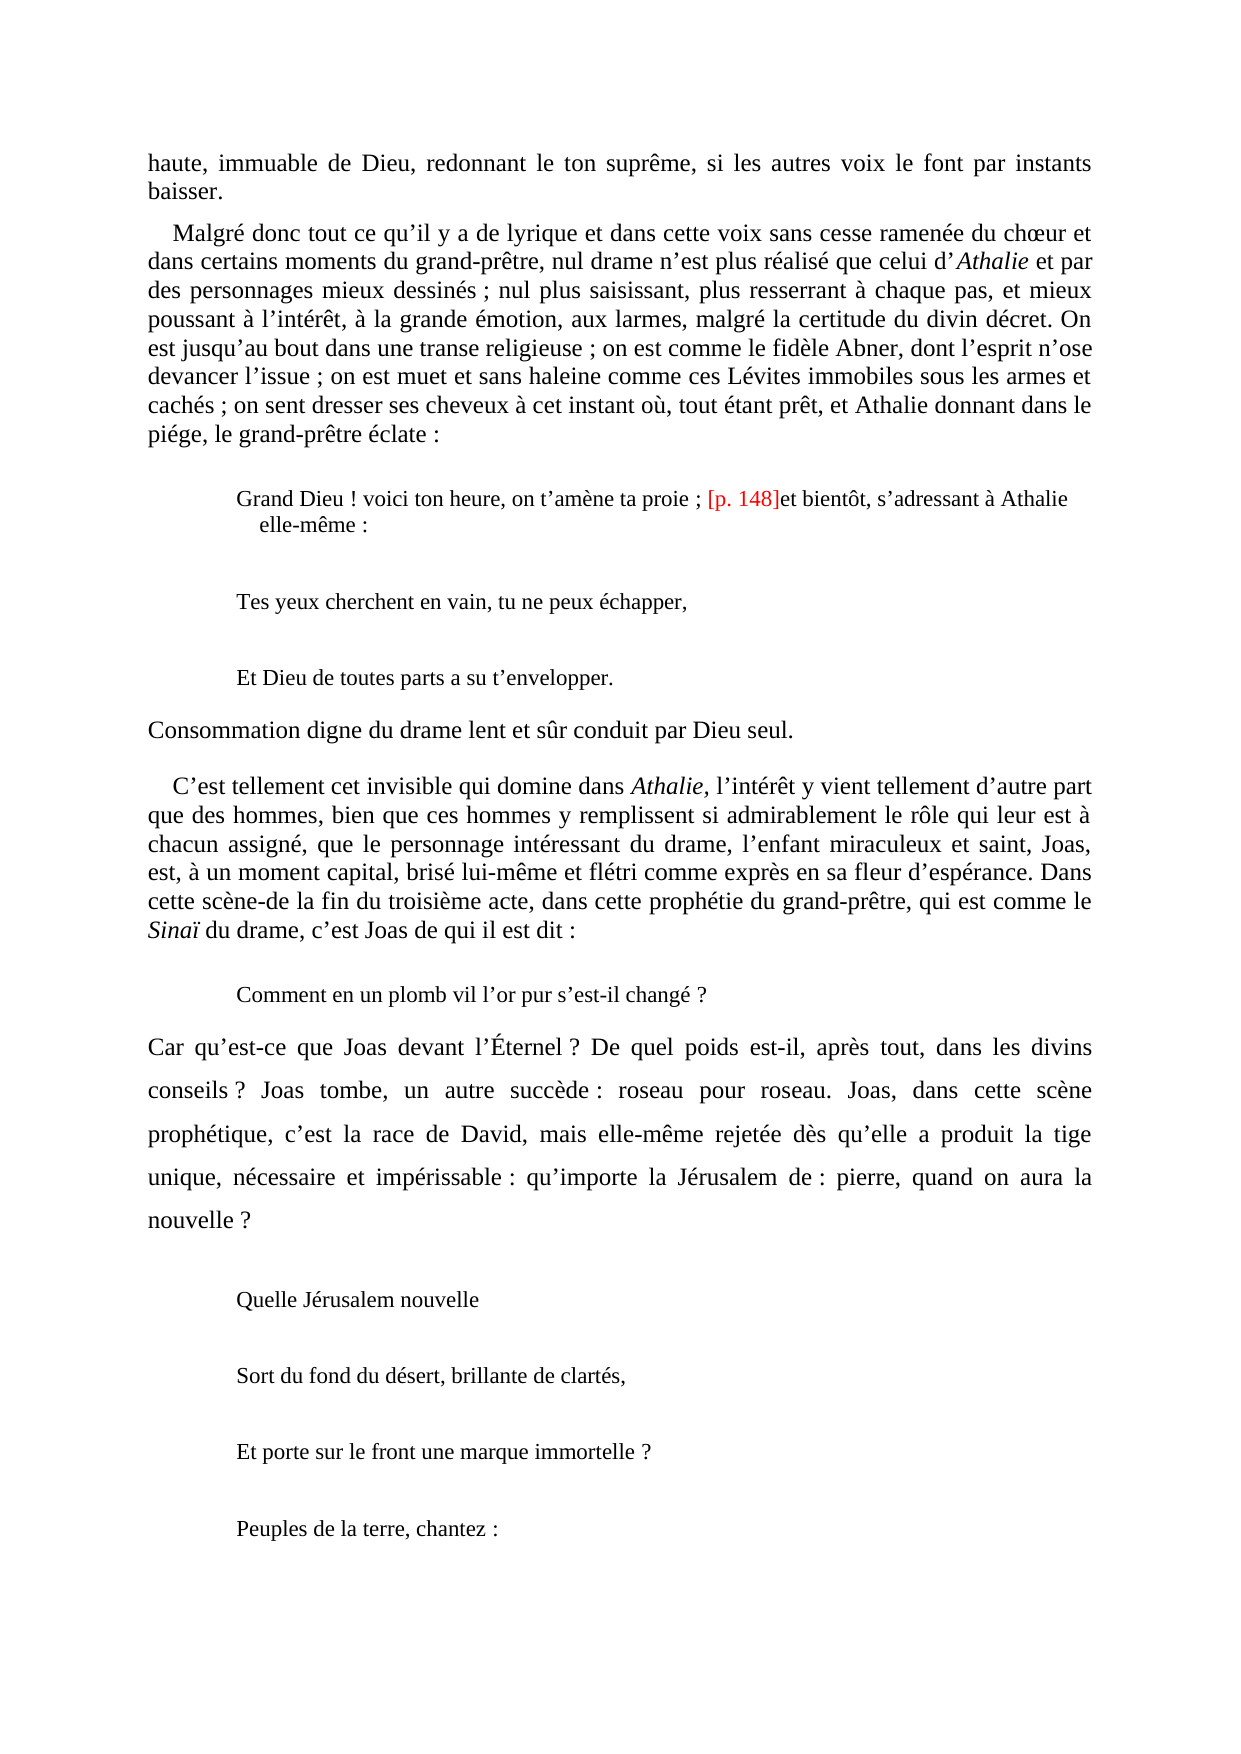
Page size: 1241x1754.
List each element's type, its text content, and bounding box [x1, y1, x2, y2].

text haute, immuable de Dieu, redonnant le ton suprême, si les autres voix le font par instants baisser. [148, 148, 1093, 205]
text Malgré donc tout ce qu’il y a de lyrique et dans cette voix sans cesse ramenée du chœur et dans certains moments du grand-prêtre, nul drame n’est plus réalisé que celui d’Athalie et par des personnages mieux dessinés ; nul plus saisissant, plus resserrant à chaque pas, et mieux poussant à l’intérêt, à la grande émotion, aux larmes, malgré la certitude du divin décret. On est jusqu’au bout dans une transe religieuse ; on est comme le fidèle Abner, dont l’esprit n’ose devancer l’issue ; on est muet et sans haleine comme ces Lévites immobiles sous les armes et cachés ; on sent dresser ses cheveux à cet instant où, tout étant prêt, et Athalie donnant dans le piége, le grand-prêtre éclate : [148, 218, 1093, 448]
text Sort du fond du désert, brillante de clartés, [236, 1362, 1093, 1388]
text Comment en un plomb vil l’or pur s’est-il changé ? [236, 981, 1093, 1007]
text C’est tellement cet invisible qui domine dans Athalie, l’intérêt y vient tellement d’autre part que des hommes, bien que ces hommes y remplissent si admirablement le rôle qui leur est à chacun assigné, que le personnage intéressant du drame, l’enfant miraculeux et saint, Joas, est, à un moment capital, brisé lui-même et flétri comme exprès en sa fleur d’espérance. Dans cette scène-de la fin du troisième acte, dans cette prophétie du grand-prêtre, qui est comme le Sinaï du drame, c’est Joas de qui il est dit : [148, 771, 1093, 944]
text Grand Dieu ! voici ton heure, on t’amène ta proie ; [p. 148]et bientôt, s’adressant à Athalie elle-même : [236, 485, 1093, 538]
text Et Dieu de toutes parts a su t’envelopper. [236, 664, 1093, 691]
text Et porte sur le front une marque immortelle ? [236, 1438, 1093, 1465]
text Consommation digne du drame lent et sûr conduit par Dieu seul. [148, 716, 1093, 744]
text Car qu’est-ce que Joas devant l’Éternel ? De quel poids est-il, après tout, dans les divins conseils ? Joas tombe, un autre succède : roseau pour roseau. Joas, dans cette scène prophétique, c’est la race de David, mais elle-même rejetée dès qu’elle a produit la tige unique, nécessaire et impérissable : qu’importe la Jérusalem de : pierre, quand on aura la nouvelle ? [148, 1032, 1093, 1234]
text Peuples de la terre, chantez : [236, 1515, 1093, 1541]
text Quelle Jérusalem nouvelle [236, 1286, 1093, 1312]
text Tes yeux cherchent en vain, tu ne peux échapper, [236, 588, 1093, 614]
